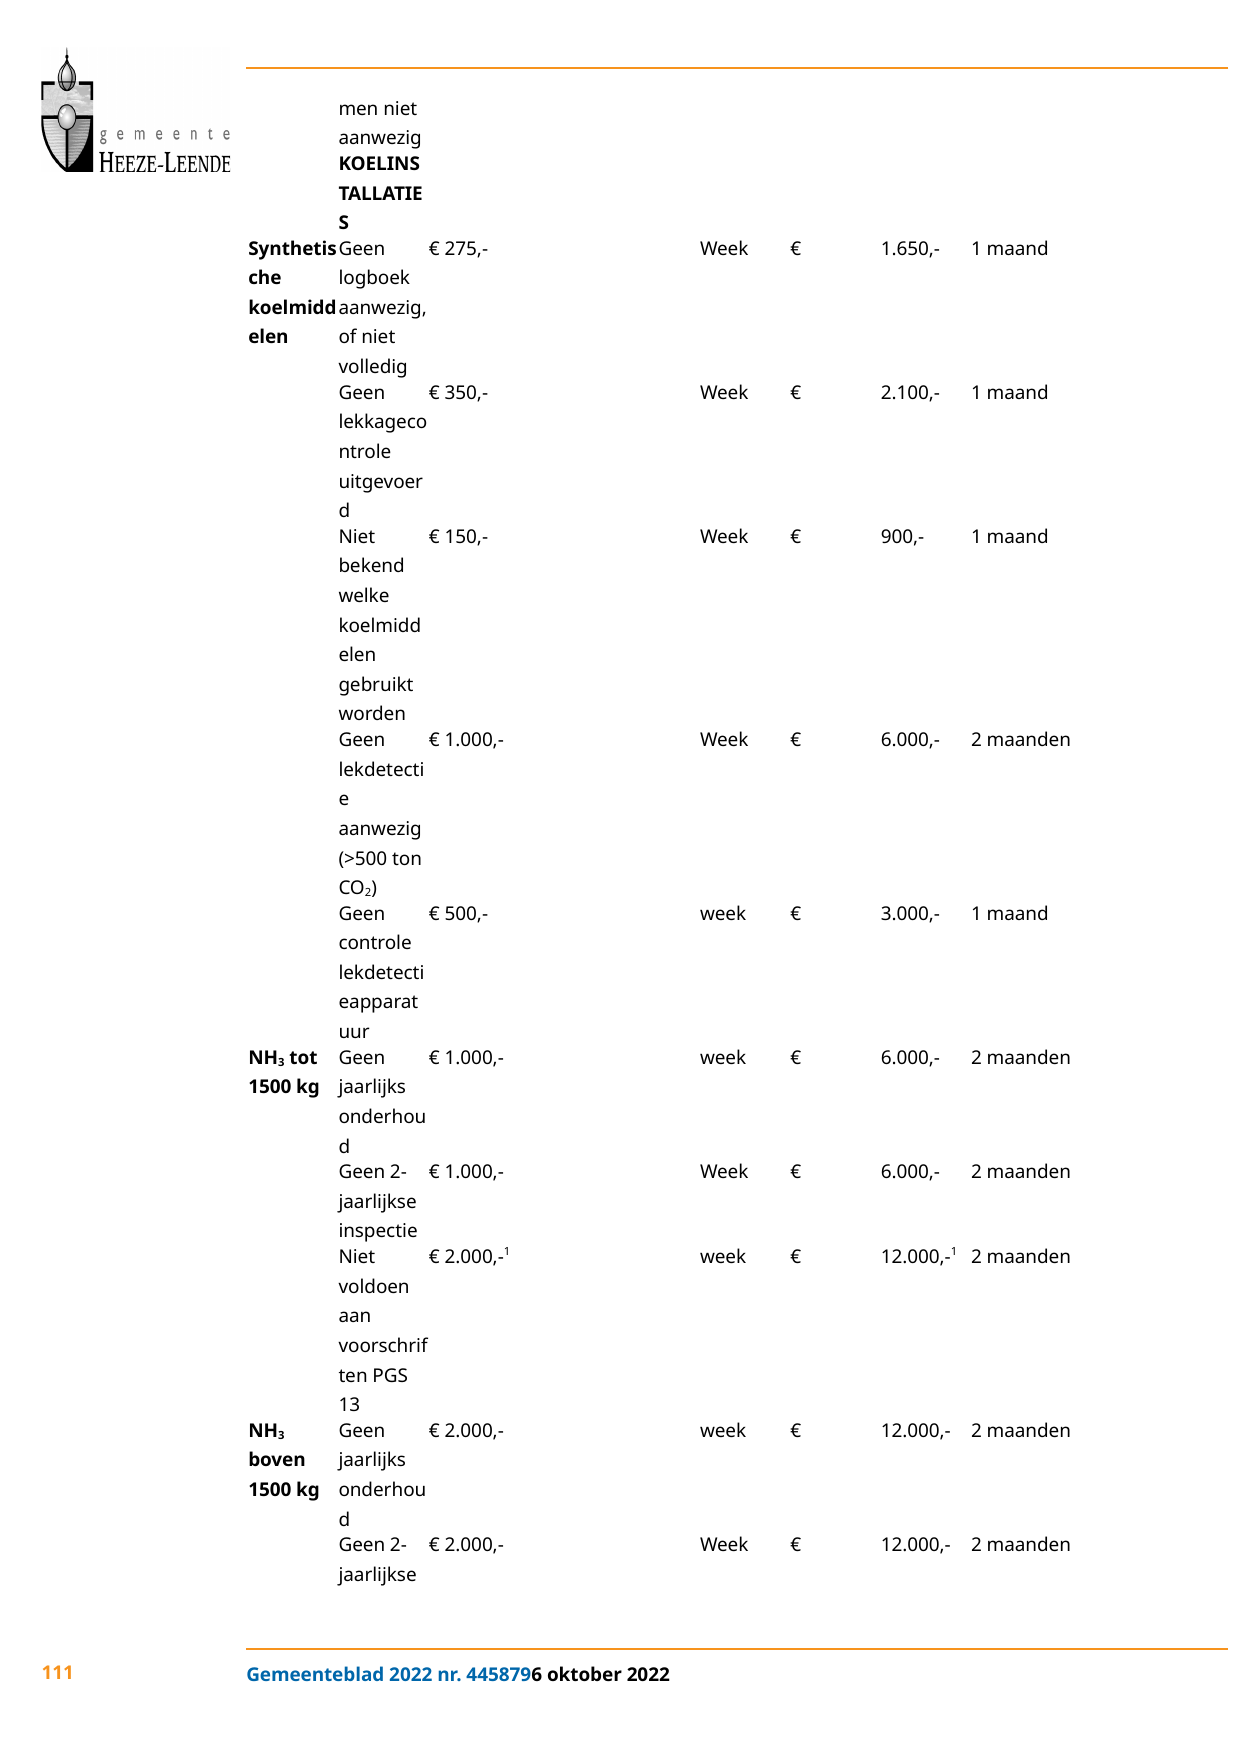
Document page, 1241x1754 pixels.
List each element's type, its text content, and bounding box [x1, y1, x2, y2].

table_cell 1 maand [971, 900, 1152, 1044]
table_cell KOELINSTALLATIES [338, 150, 429, 235]
table_cell € 1.000,- [429, 726, 700, 900]
table_cell € [790, 900, 881, 1044]
table_cell 6.000,- [881, 726, 971, 900]
table_cell € 150,- [429, 523, 700, 726]
table_cell € 1.000,- [429, 1044, 700, 1158]
table_cell Geen 2-jaarlijkse [338, 1532, 429, 1587]
table_cell men niet aanwezig [338, 95, 429, 150]
table_cell 2 maanden [971, 1244, 1152, 1417]
table_cell € 2.000,-1 [429, 1244, 700, 1417]
table_cell € 350,- [429, 379, 700, 523]
table_cell 900,- [881, 523, 971, 726]
table_cell € [790, 1532, 881, 1587]
table_cell € [790, 726, 881, 900]
table_cell Niet bekend welke koelmiddelen gebruikt worden [338, 523, 429, 726]
table_cell Week [700, 1532, 790, 1587]
table_cell week [700, 1244, 790, 1417]
table_cell Geen lekdetectie aanwezig (>500 ton CO2) [338, 726, 429, 900]
table_cell € 275,- [429, 235, 700, 379]
table_cell [700, 95, 790, 150]
table_cell € [790, 379, 881, 523]
table_cell Geen jaarlijks onderhoud [338, 1417, 429, 1532]
table_cell € 2.000,- [429, 1417, 700, 1532]
table_cell Week [700, 235, 790, 379]
table_cell Niet voldoen aan voorschriften PGS 13 [338, 1244, 429, 1417]
table_cell 1 maand [971, 523, 1152, 726]
table_cell € [790, 1417, 881, 1532]
table_cell € 1.000,- [429, 1159, 700, 1243]
table_cell 6.000,- [881, 1159, 971, 1243]
table_cell Geen jaarlijks onderhoud [338, 1044, 429, 1158]
table_cell Week [700, 523, 790, 726]
table_cell 2 maanden [971, 726, 1152, 900]
table_cell NH3 boven 1500 kg [248, 1417, 338, 1587]
table_cell € [790, 1044, 881, 1158]
table_cell week [700, 1044, 790, 1158]
table_cell NH3 tot 1500 kg [248, 1044, 338, 1417]
table_cell 2 maanden [971, 1532, 1152, 1587]
picture [41, 47, 231, 172]
table_cell € [790, 1244, 881, 1417]
table_cell 2 maanden [971, 1417, 1152, 1532]
table_cell 1.650,- [881, 235, 971, 379]
table_cell € 2.000,- [429, 1532, 700, 1587]
table_cell 6.000,- [881, 1044, 971, 1158]
table_cell 3.000,- [881, 900, 971, 1044]
table_cell [881, 95, 971, 150]
table_cell Geen logboek aanwezig, of niet volledig [338, 235, 429, 379]
table_cell € [790, 1159, 881, 1243]
table_cell Week [700, 726, 790, 900]
table_cell € 500,- [429, 900, 700, 1044]
table_cell 1 maand [971, 235, 1152, 379]
table_cell Geen lekkagecontrole uitgevoerd [338, 379, 429, 523]
table_cell [971, 95, 1152, 150]
table_cell 1 maand [971, 379, 1152, 523]
table_cell 2 maanden [971, 1044, 1152, 1158]
table_cell € [790, 235, 881, 379]
table_cell Week [700, 1159, 790, 1243]
table_cell week [700, 1417, 790, 1532]
table_cell [248, 95, 338, 150]
table_cell 12.000,-1 [881, 1244, 971, 1417]
table_cell [248, 150, 338, 235]
table_cell 2.100,- [881, 379, 971, 523]
table_cell Geen 2-jaarlijkse inspectie [338, 1159, 429, 1243]
table_cell Geen controle lekdetectieapparatuur [338, 900, 429, 1044]
table_cell [971, 150, 1152, 235]
table_cell [790, 150, 881, 235]
table_cell € [790, 523, 881, 726]
table_cell Synthetische koelmiddelen [248, 235, 338, 1044]
table_cell 2 maanden [971, 1159, 1152, 1243]
table_cell 12.000,- [881, 1532, 971, 1587]
table_cell Week [700, 379, 790, 523]
table_cell 12.000,- [881, 1417, 971, 1532]
table_cell [790, 95, 881, 150]
table_cell [429, 95, 700, 150]
table_cell [881, 150, 971, 235]
table_cell week [700, 900, 790, 1044]
table_cell [429, 150, 790, 235]
